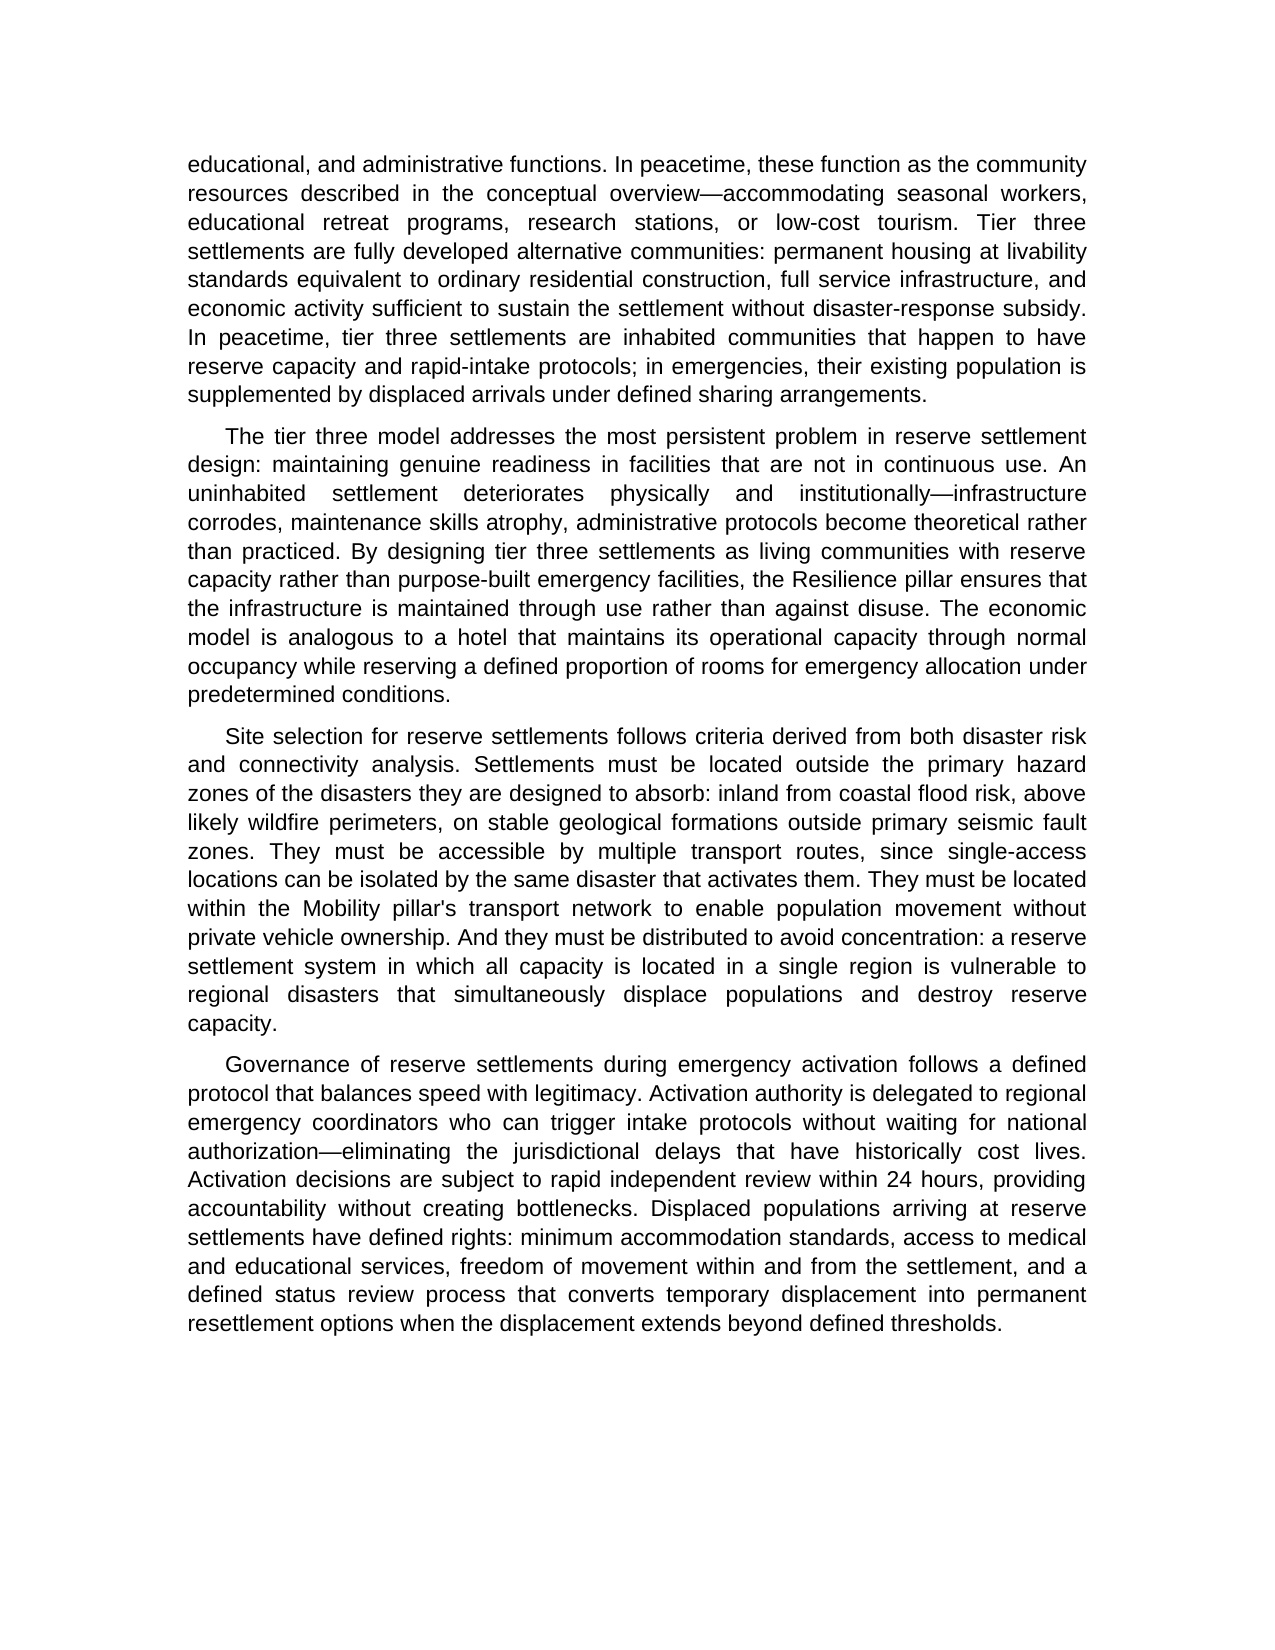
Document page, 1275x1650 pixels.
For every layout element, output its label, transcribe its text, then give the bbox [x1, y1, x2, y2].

text educational, and administrative functions. In peacetime, these function as the community resources described in the conceptual overview—accommodating seasonal workers, educational retreat programs, research stations, or low-cost tourism. Tier three settlements are fully developed alternative communities: permanent housing at livability standards equivalent to ordinary residential construction, full service infrastructure, and economic activity sufficient to sustain the settlement without disaster-response subsidy. In peacetime, tier three settlements are inhabited communities that happen to have reserve capacity and rapid-intake protocols; in emergencies, their existing population is supplemented by displaced arrivals under defined sharing arrangements. [187, 150, 1087, 409]
text The tier three model addresses the most persistent problem in reserve settlement design: maintaining genuine readiness in facilities that are not in continuous use. An uninhabited settlement deteriorates physically and institutionally—infrastructure corrodes, maintenance skills atrophy, administrative protocols become theoretical rather than practiced. By designing tier three settlements as living communities with reserve capacity rather than purpose-built emergency facilities, the Resilience pillar ensures that the infrastructure is maintained through use rather than against disuse. The economic model is analogous to a hotel that maintains its operational capacity through normal occupancy while reserving a defined proportion of rooms for emergency allocation under predetermined conditions. [187, 421, 1087, 709]
text Governance of reserve settlements during emergency activation follows a defined protocol that balances speed with legitimacy. Activation authority is delegated to regional emergency coordinators who can trigger intake protocols without waiting for national authorization—eliminating the jurisdictional delays that have historically cost lives. Activation decisions are subject to rapid independent review within 24 hours, providing accountability without creating bottlenecks. Displaced populations arriving at reserve settlements have defined rights: minimum accommodation standards, access to medical and educational services, freedom of movement within and from the settlement, and a defined status review process that converts temporary displacement into permanent resettlement options when the displacement extends beyond defined thresholds. [187, 1050, 1087, 1337]
text Site selection for reserve settlements follows criteria derived from both disaster risk and connectivity analysis. Settlements must be located outside the primary hazard zones of the disasters they are designed to absorb: inland from coastal flood risk, above likely wildfire perimeters, on stable geological formations outside primary seismic fault zones. They must be accessible by multiple transport routes, since single-access locations can be isolated by the same disaster that activates them. They must be located within the Mobility pillar's transport network to enable population movement without private vehicle ownership. And they must be distributed to avoid concentration: a reserve settlement system in which all capacity is located in a single region is vulnerable to regional disasters that simultaneously displace populations and destroy reserve capacity. [187, 721, 1087, 1037]
